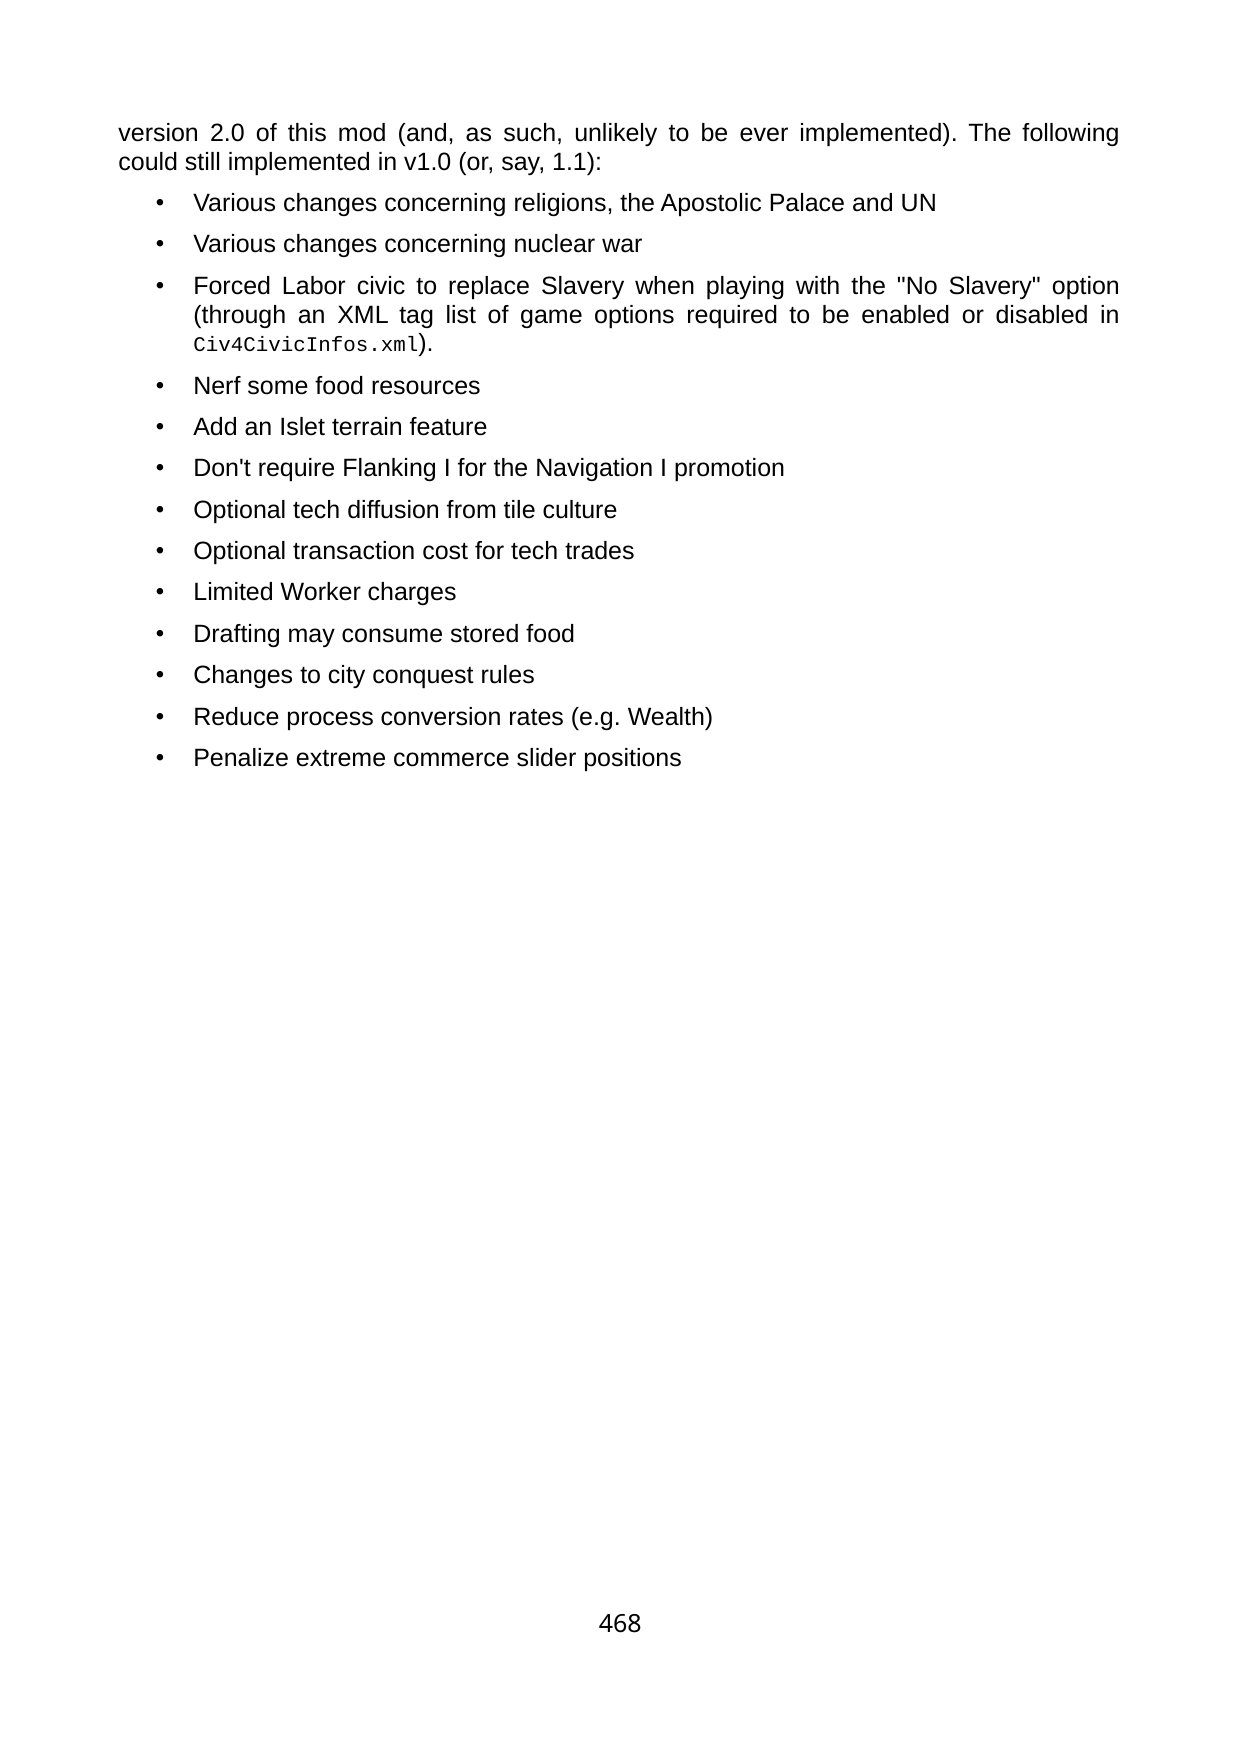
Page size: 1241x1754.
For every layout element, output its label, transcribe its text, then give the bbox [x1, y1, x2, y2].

list Changes to city conquest rules [156, 660, 1122, 689]
list Nerf some food resources [156, 371, 1122, 399]
list Drafting may consume stored food [156, 619, 1122, 648]
list Forced Labor civic to replace Slavery when playing with the "No Slavery" option (through an XML tag list of game options required to be enabled or disabled in Civ4CivicInfos.xml). [156, 271, 1122, 358]
list Penalize extreme commerce slider positions [156, 743, 1122, 772]
list Optional tech diffusion from tile culture [156, 495, 1122, 523]
list Limited Worker charges [156, 577, 1122, 606]
list Add an Islet terrain feature [156, 412, 1122, 441]
list Optional transaction cost for tech trades [156, 536, 1122, 565]
list Reduce process conversion rates (e.g. Wealth) [156, 701, 1122, 730]
text version 2.0 of this mod (and, as such, unlikely to be ever implemented). The following could still implemented in v1.0 (or, say, 1.1): [118, 118, 1122, 176]
list Various changes concerning nuclear war [156, 229, 1122, 258]
list Don't require Flanking I for the Navigation I promotion [156, 453, 1122, 482]
list Various changes concerning religions, the Apostolic Palace and UN [156, 188, 1122, 217]
